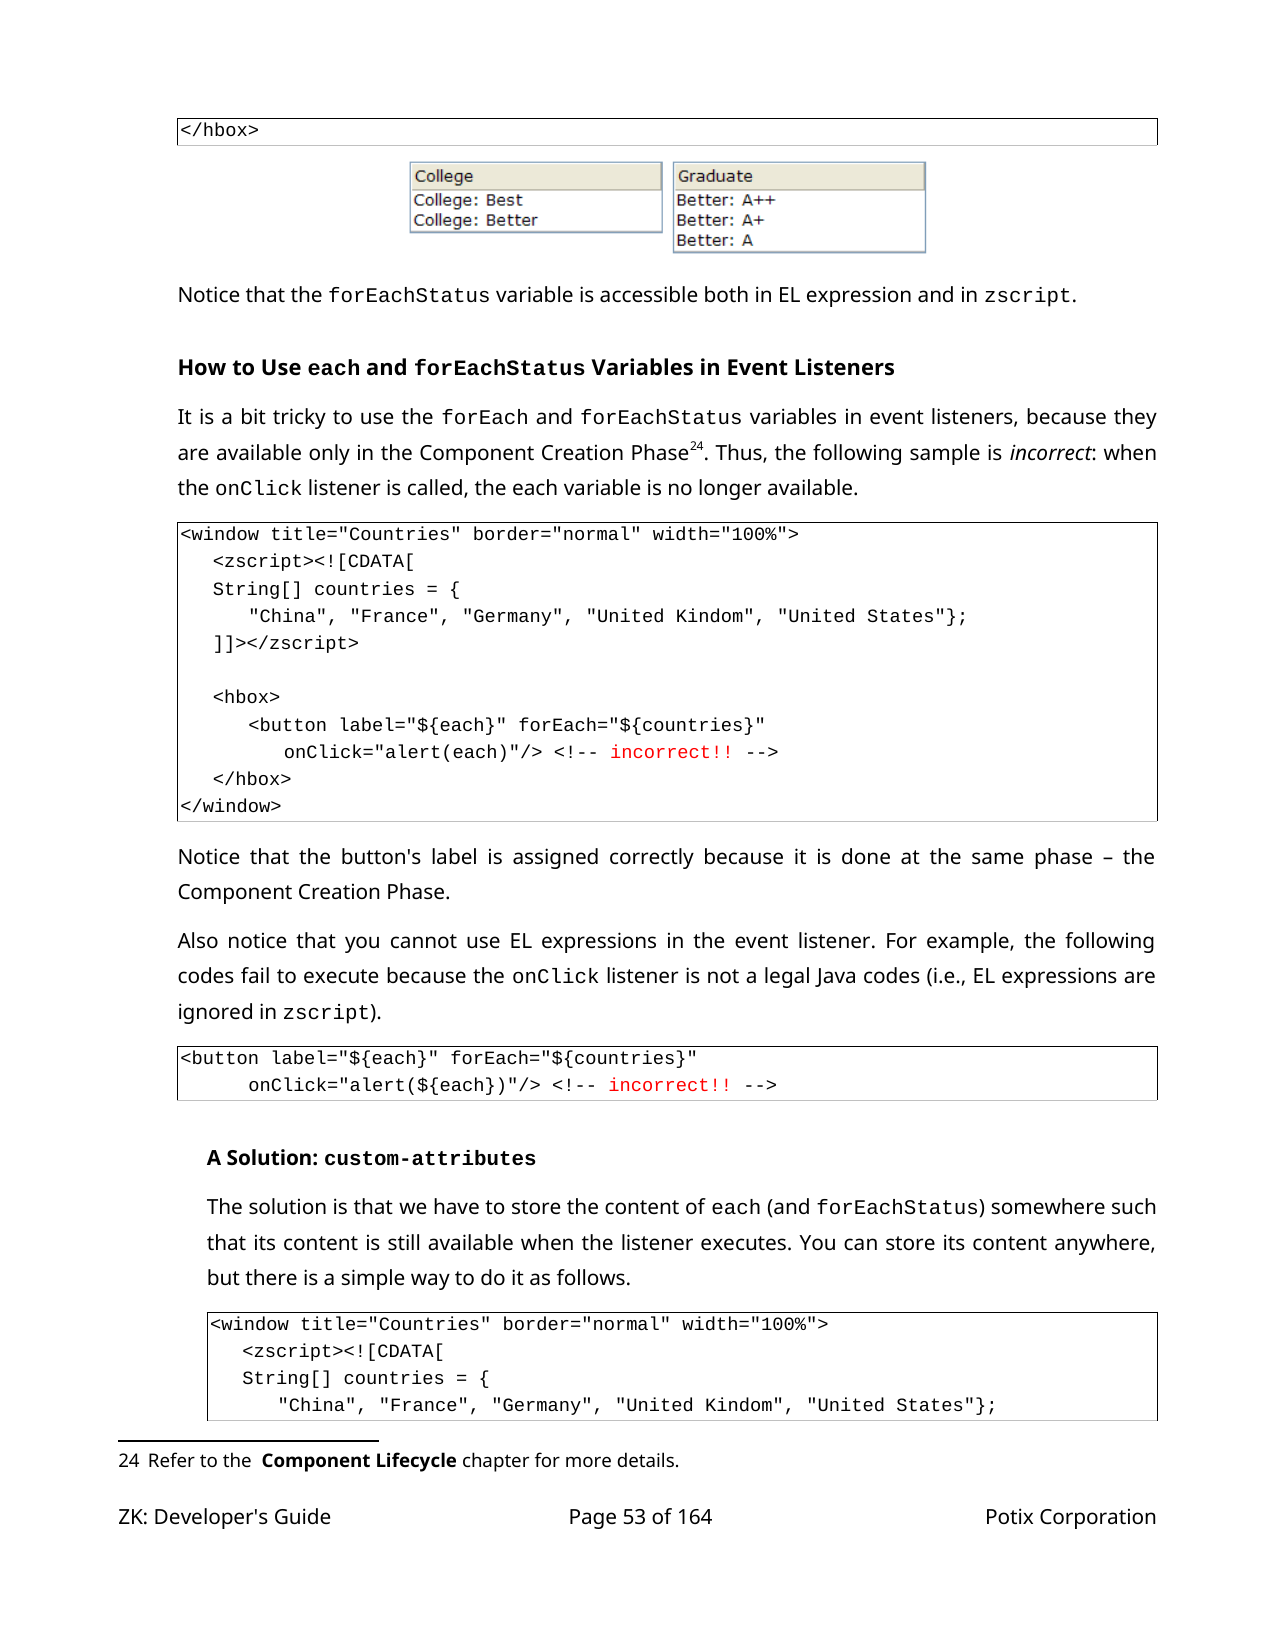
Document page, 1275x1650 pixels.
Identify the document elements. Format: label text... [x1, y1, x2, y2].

text <button label="${each}" forEach="${countries}" [178, 712, 1157, 737]
text </hbox> [178, 767, 1157, 791]
text ]]></zscript> [178, 631, 1157, 655]
text <button label="${each}" forEach="${countries}" [178, 1047, 1157, 1070]
text Notice that the button's label is assigned correctly because it is done at the same phase – the Component Creation Phase. [177, 842, 1157, 905]
text "China", "France", "Germany", "United Kindom", "United States"}; [178, 604, 1157, 628]
text <window title="Countries" border="normal" width="100%"> [208, 1313, 1157, 1336]
text "China", "France", "Germany", "United Kindom", "United States"}; [208, 1393, 1157, 1420]
text Refer to the Component Lifecycle chapter for more details. [118, 1447, 1157, 1473]
text Also notice that you cannot use EL expressions in the event listener. For example, the following codes fail to execute because the onClick listener is not a legal Java codes (i.e., EL expressions are ignored in zscript). [177, 926, 1157, 1025]
text </hbox> [178, 119, 1157, 145]
picture [407, 158, 930, 256]
text Notice that the forEachStatus variable is accessible both in EL expression and in zscript. [177, 256, 1157, 309]
text String[] countries = { [208, 1366, 1157, 1390]
text It is a bit tricky to use the forEach and forEachStatus variables in event listeners, because they are available only in the Component Creation Phase. Thus, the following sample is incorrect: when the onClick listener is called, the each variable is no longer available. [177, 402, 1157, 502]
text <window title="Countries" border="normal" width="100%"> [178, 523, 1157, 546]
text <zscript><![CDATA[ [208, 1339, 1157, 1363]
subtitle How to Use each and forEachStatus Variables in Event Listeners [177, 352, 1157, 382]
text onClick="alert(each)"/> <!-- incorrect!! --> [178, 740, 1157, 764]
subtitle A Solution: custom-attributes [207, 1143, 1157, 1171]
text <zscript><![CDATA[ [178, 549, 1157, 574]
text </window> [178, 794, 1157, 821]
text String[] countries = { [178, 577, 1157, 601]
text onClick="alert(${each})"/> <!-- incorrect!! --> [178, 1073, 1157, 1100]
text <hbox> [178, 685, 1157, 709]
text The solution is that we have to store the content of each (and forEachStatus) somewhere such that its content is still available when the listener executes. You can store its content anywhere, but there is a simple way to do it as follows. [207, 1192, 1157, 1291]
